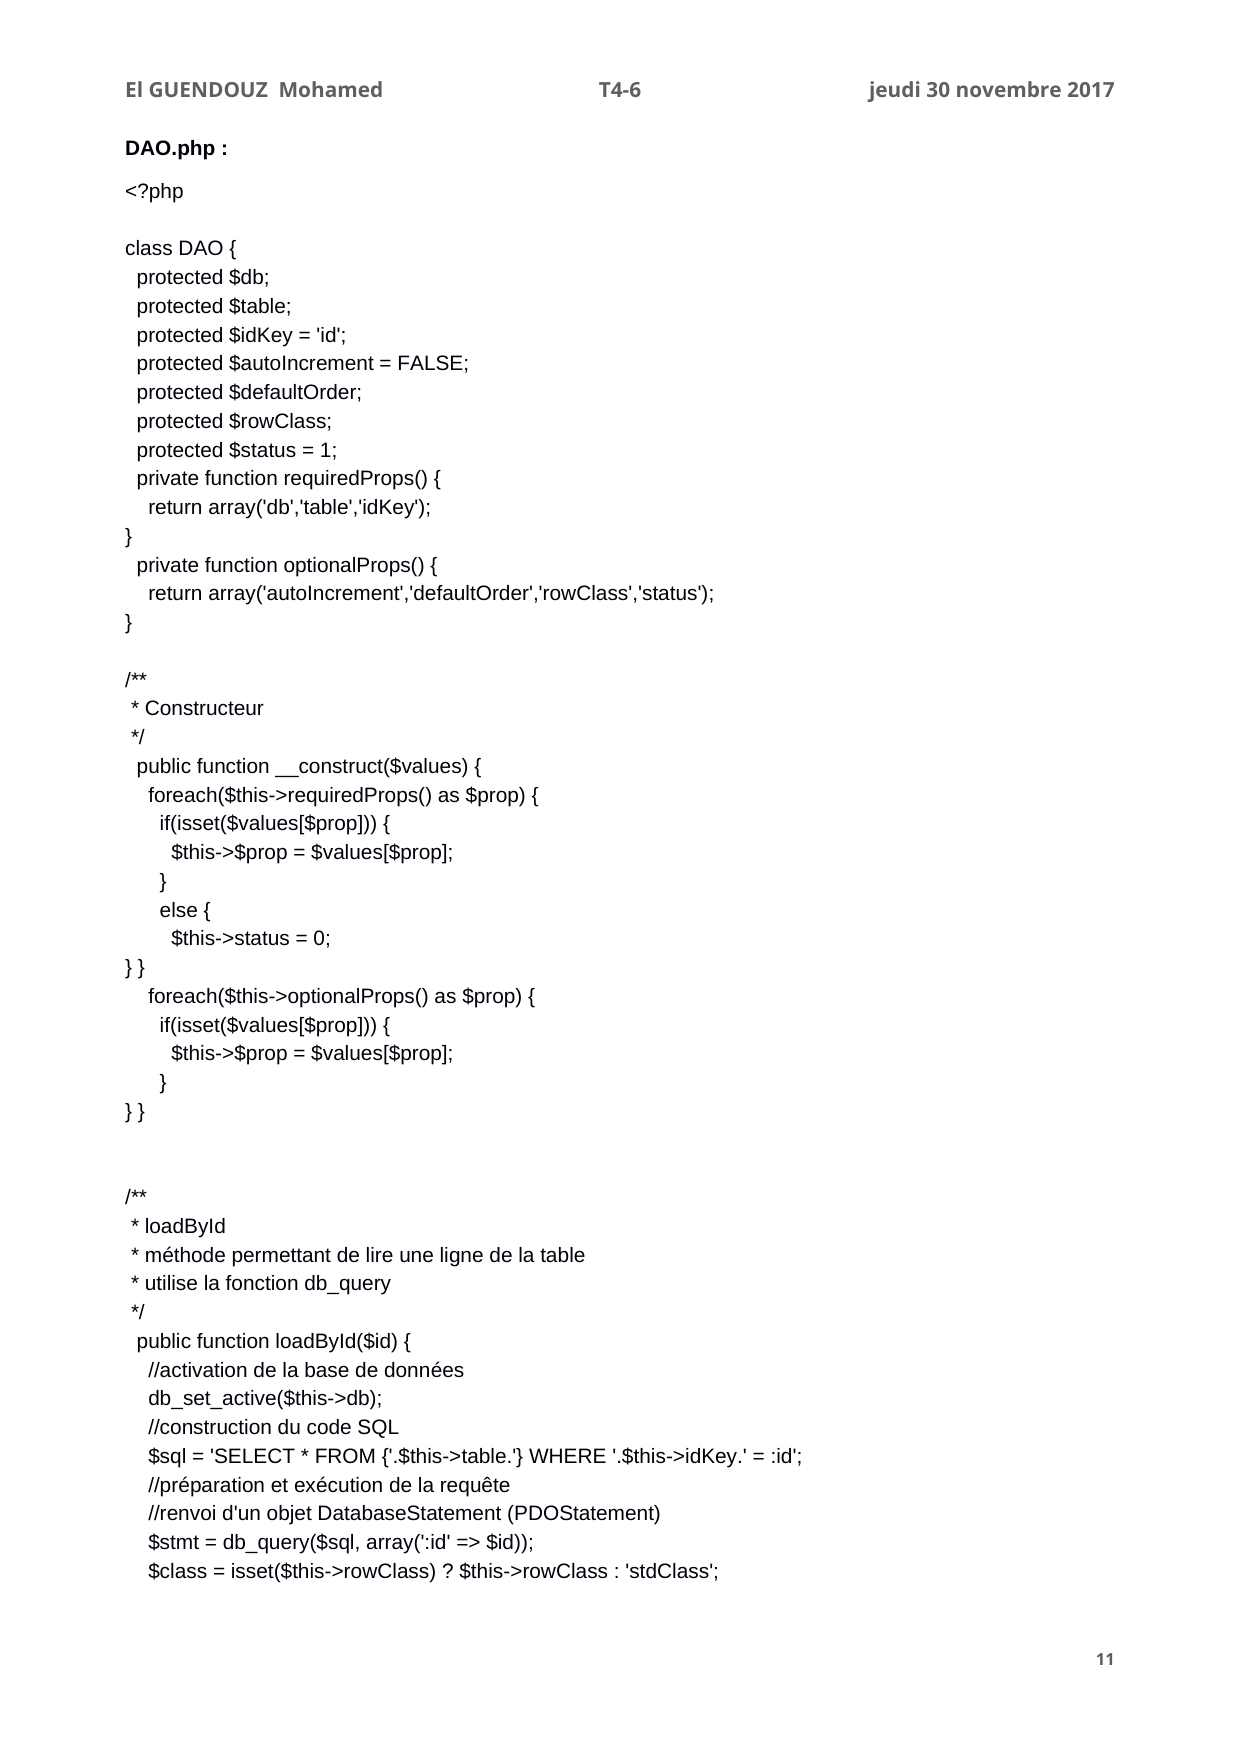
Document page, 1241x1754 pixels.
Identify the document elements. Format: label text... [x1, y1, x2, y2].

text DAO.php : [125, 135, 1115, 159]
text <?php class DAO { protected $db; protected $table; protected $idKey = 'id'; protected $autoIncrement = FALSE; protected $defaultOrder; protected $rowClass; protected $status = 1; private function requiredProps() { return array('db','table','idKey'); } private function optionalProps() { return array('autoIncrement','defaultOrder','rowClass','status'); } /** * Constructeur */ public function __construct($values) { foreach($this->requiredProps() as $prop) { if(isset($values[$prop])) { $this->$prop = $values[$prop]; } else { $this->status = 0; } } foreach($this->optionalProps() as $prop) { if(isset($values[$prop])) { $this->$prop = $values[$prop]; } } } /** * loadById * méthode permettant de lire une ligne de la table * utilise la fonction db_query */ public function loadById($id) { //activation de la base de données db_set_active($this->db); //construction du code SQL $sql = 'SELECT * FROM {'.$this->table.'} WHERE '.$this->idKey.' = :id'; //préparation et exécution de la requête //renvoi d'un objet DatabaseStatement (PDOStatement) $stmt = db_query($sql, array(':id' => $id)); $class = isset($this->rowClass) ? $this->rowClass : 'stdClass'; [125, 179, 1115, 1583]
